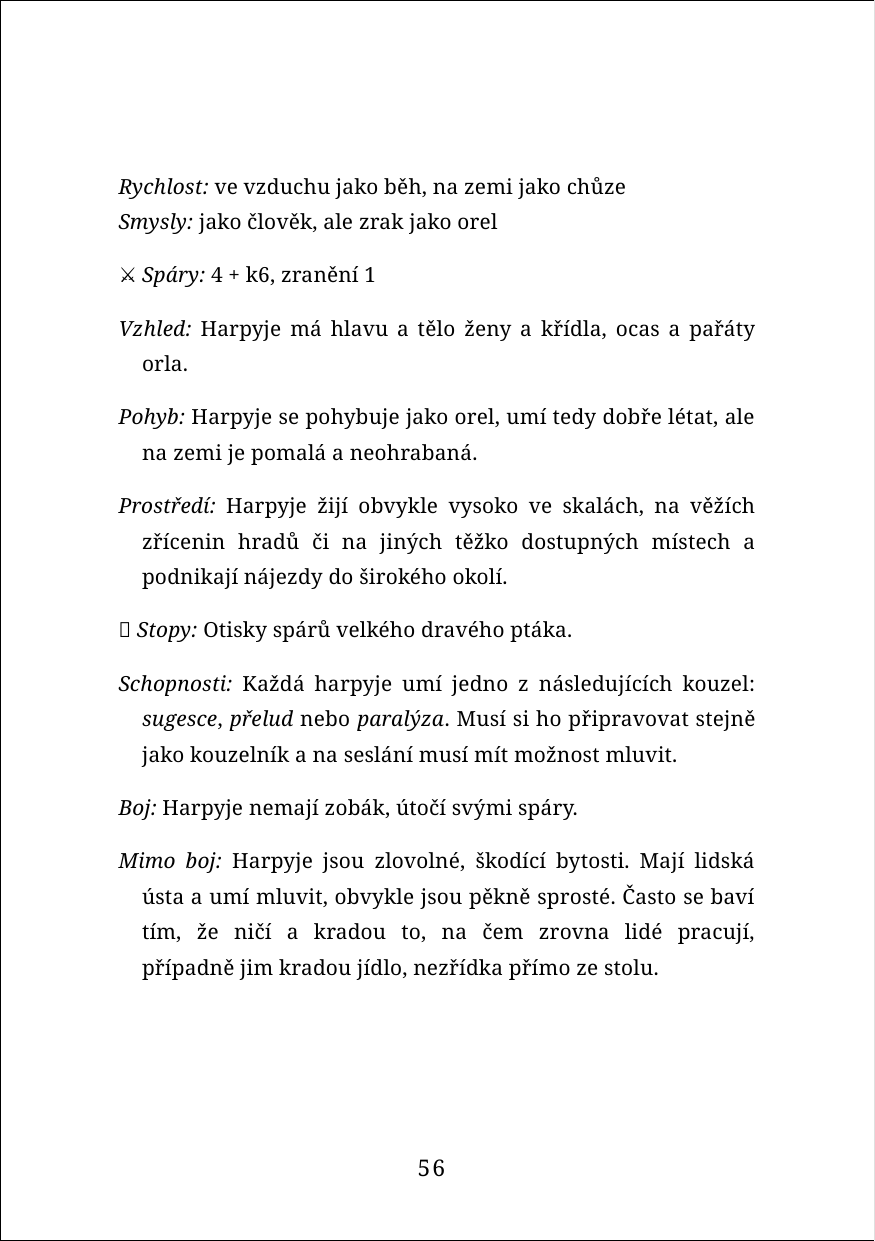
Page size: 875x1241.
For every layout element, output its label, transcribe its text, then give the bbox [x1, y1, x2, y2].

text Boj: Harpyje nemají zobák, útočí svými spáry. [118, 793, 756, 821]
text Schopnosti: Každá harpyje umí jedno z následujících kouzel: sugesce, přelud nebo paralýza. Musí si ho připravovat stejně jako kouzelník a na seslání musí mít možnost mluvit. [118, 669, 756, 768]
text Vzhled: Harpyje má hlavu a tělo ženy a křídla, ocas a pařáty orla. [118, 314, 756, 378]
text Pohyb: Harpyje se pohybuje jako orel, umí tedy dobře létat, ale na zemi je pomalá a neohrabaná. [118, 402, 756, 466]
text ⚔ Spáry: 4 + k6, zranění 1 [118, 261, 756, 289]
text Rychlost: ve vzduchu jako běh, na zemi jako chůze [118, 172, 756, 200]
text 👣 Stopy: Otisky spárů velkého dravého ptáka. [118, 616, 756, 644]
text Prostředí: Harpyje žijí obvykle vysoko ve skalách, na věžích zřícenin hradů či na jiných těžko dostupných místech a podnikají nájezdy do širokého okolí. [118, 491, 756, 591]
text Mimo boj: Harpyje jsou zlovolné, škodící bytosti. Mají lidská ústa a umí mluvit, obvykle jsou pěkně sprosté. Často se baví tím, že ničí a kradou to, na čem zrovna lidé pracují, případně jim kradou jídlo, nezřídka přímo ze stolu. [118, 846, 756, 981]
text Smysly: jako člověk, ale zrak jako orel [118, 207, 756, 236]
